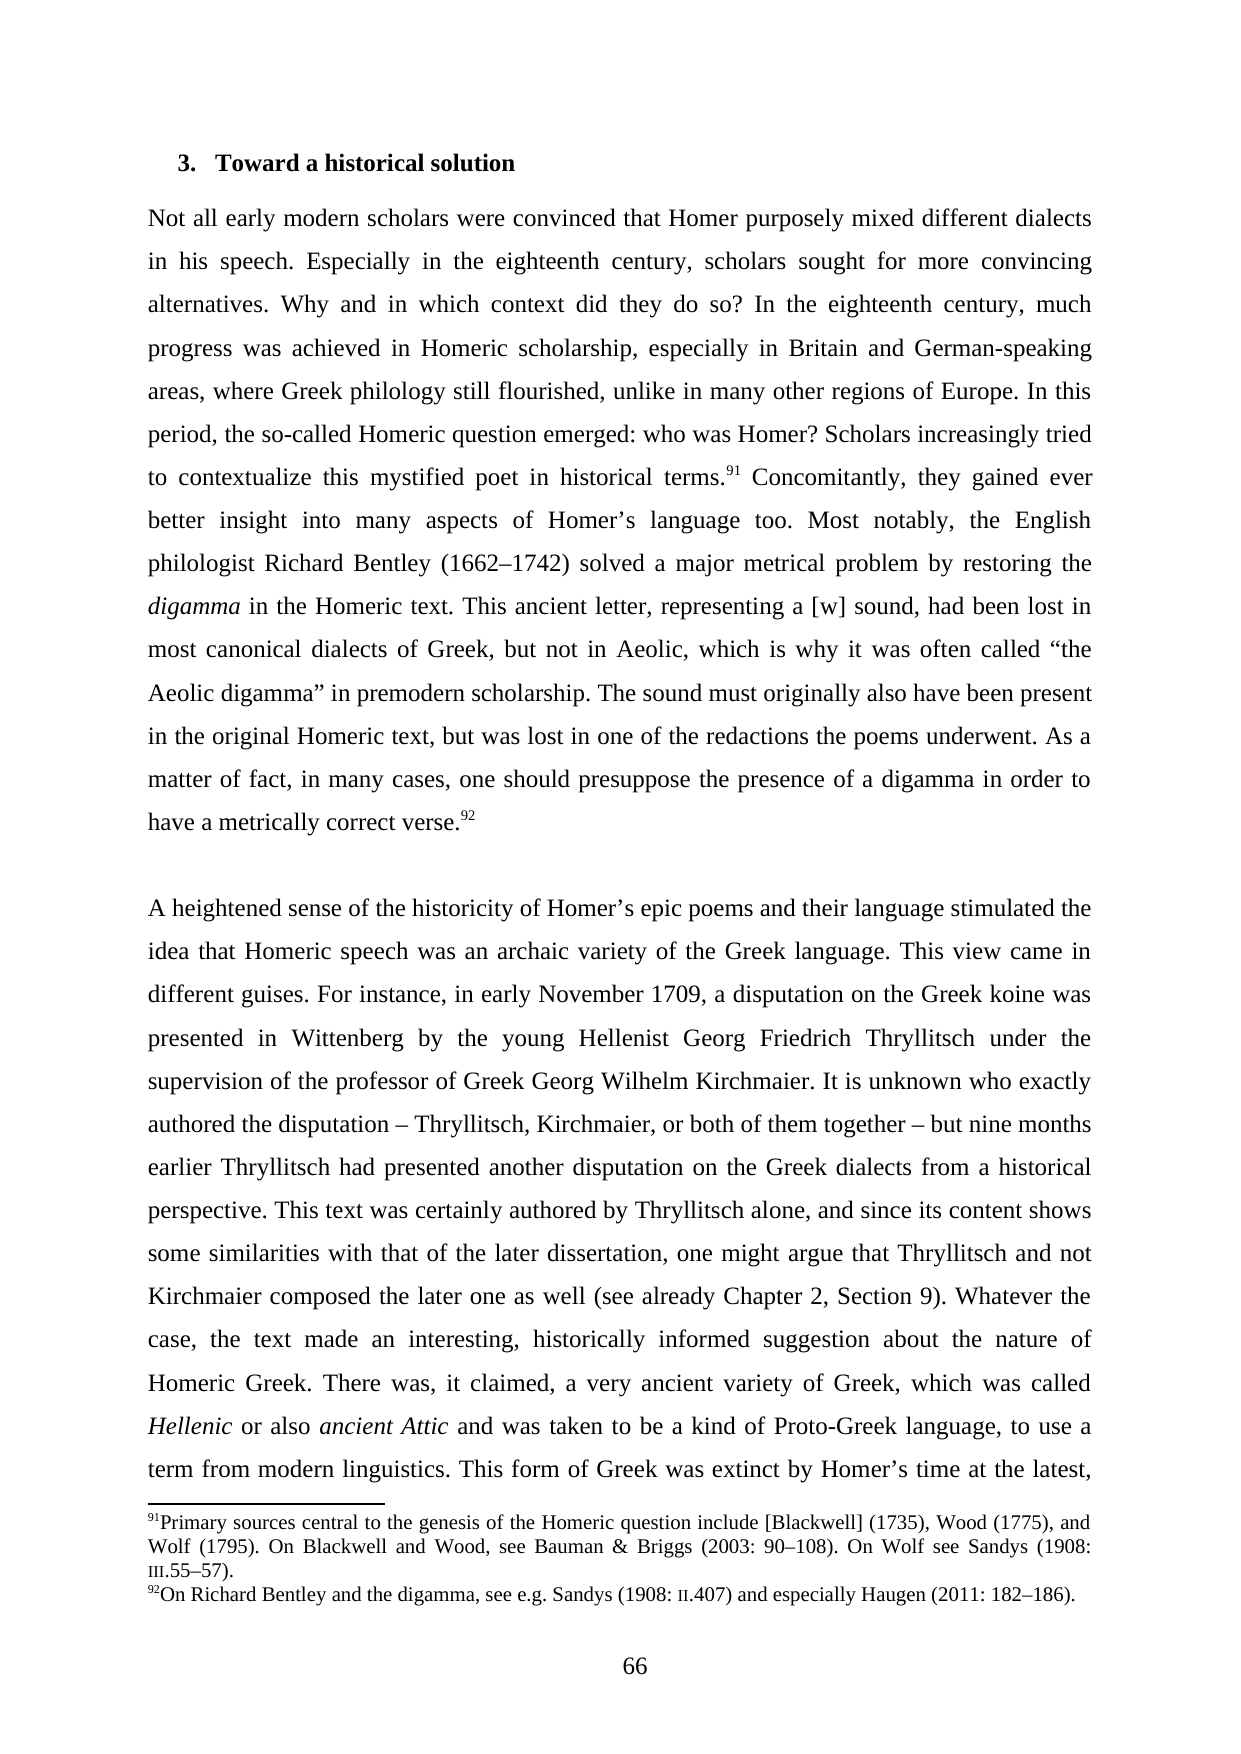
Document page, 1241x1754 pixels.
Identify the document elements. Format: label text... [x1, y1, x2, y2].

subtitle Toward a historical solution [177, 148, 1093, 176]
text Primary sources central to the genesis of the Homeric question include [Blackwell] (1735), Wood (1775), and Wolf (1795). On Blackwell and Wood, see Bauman & Briggs (2003: 90–108). On Wolf see Sandys (1908: iii.55–57). [148, 1510, 1093, 1582]
text A heightened sense of the historicity of Homer’s epic poems and their language stimulated the idea that Homeric speech was an archaic variety of the Greek language. This view came in different guises. For instance, in early November 1709, a disputation on the Greek koine was presented in Wittenberg by the young Hellenist Georg Friedrich Thryllitsch under the supervision of the professor of Greek Georg Wilhelm Kirchmaier. It is unknown who exactly authored the disputation – Thryllitsch, Kirchmaier, or both of them together – but nine months earlier Thryllitsch had presented another disputation on the Greek dialects from a historical perspective. This text was certainly authored by Thryllitsch alone, and since its content shows some similarities with that of the later dissertation, one might argue that Thryllitsch and not Kirchmaier composed the later one as well (see already Chapter 2, Section 9). Whatever the case, the text made an interesting, historically informed suggestion about the nature of Homeric Greek. There was, it claimed, a very ancient variety of Greek, which was called Hellenic or also ancient Attic and was taken to be a kind of Proto-Greek language, to use a term from modern linguistics. This form of Greek was extinct by Homer’s time at the latest, [148, 893, 1093, 1483]
text On Richard Bentley and the digamma, see e.g. Sandys (1908: ii.407) and especially Haugen (2011: 182–186). [148, 1582, 1093, 1606]
text Not all early modern scholars were convinced that Homer purposely mixed different dialects in his speech. Especially in the eighteenth century, scholars sought for more convincing alternatives. Why and in which context did they do so? In the eighteenth century, much progress was achieved in Homeric scholarship, especially in Britain and German-speaking areas, where Greek philology still flourished, unlike in many other regions of Europe. In this period, the so-called Homeric question emerged: who was Homer? Scholars increasingly tried to contextualize this mystified poet in historical terms. Concomitantly, they gained ever better insight into many aspects of Homer’s language too. Most notably, the English philologist Richard Bentley (1662–1742) solved a major metrical problem by restoring the digamma in the Homeric text. This ancient letter, representing a [w] sound, had been lost in most canonical dialects of Greek, but not in Aeolic, which is why it was often called “the Aeolic digamma” in premodern scholarship. The sound must originally also have been present in the original Homeric text, but was lost in one of the redactions the poems underwent. As a matter of fact, in many cases, one should presuppose the presence of a digamma in order to have a metrically correct verse. [148, 203, 1093, 836]
